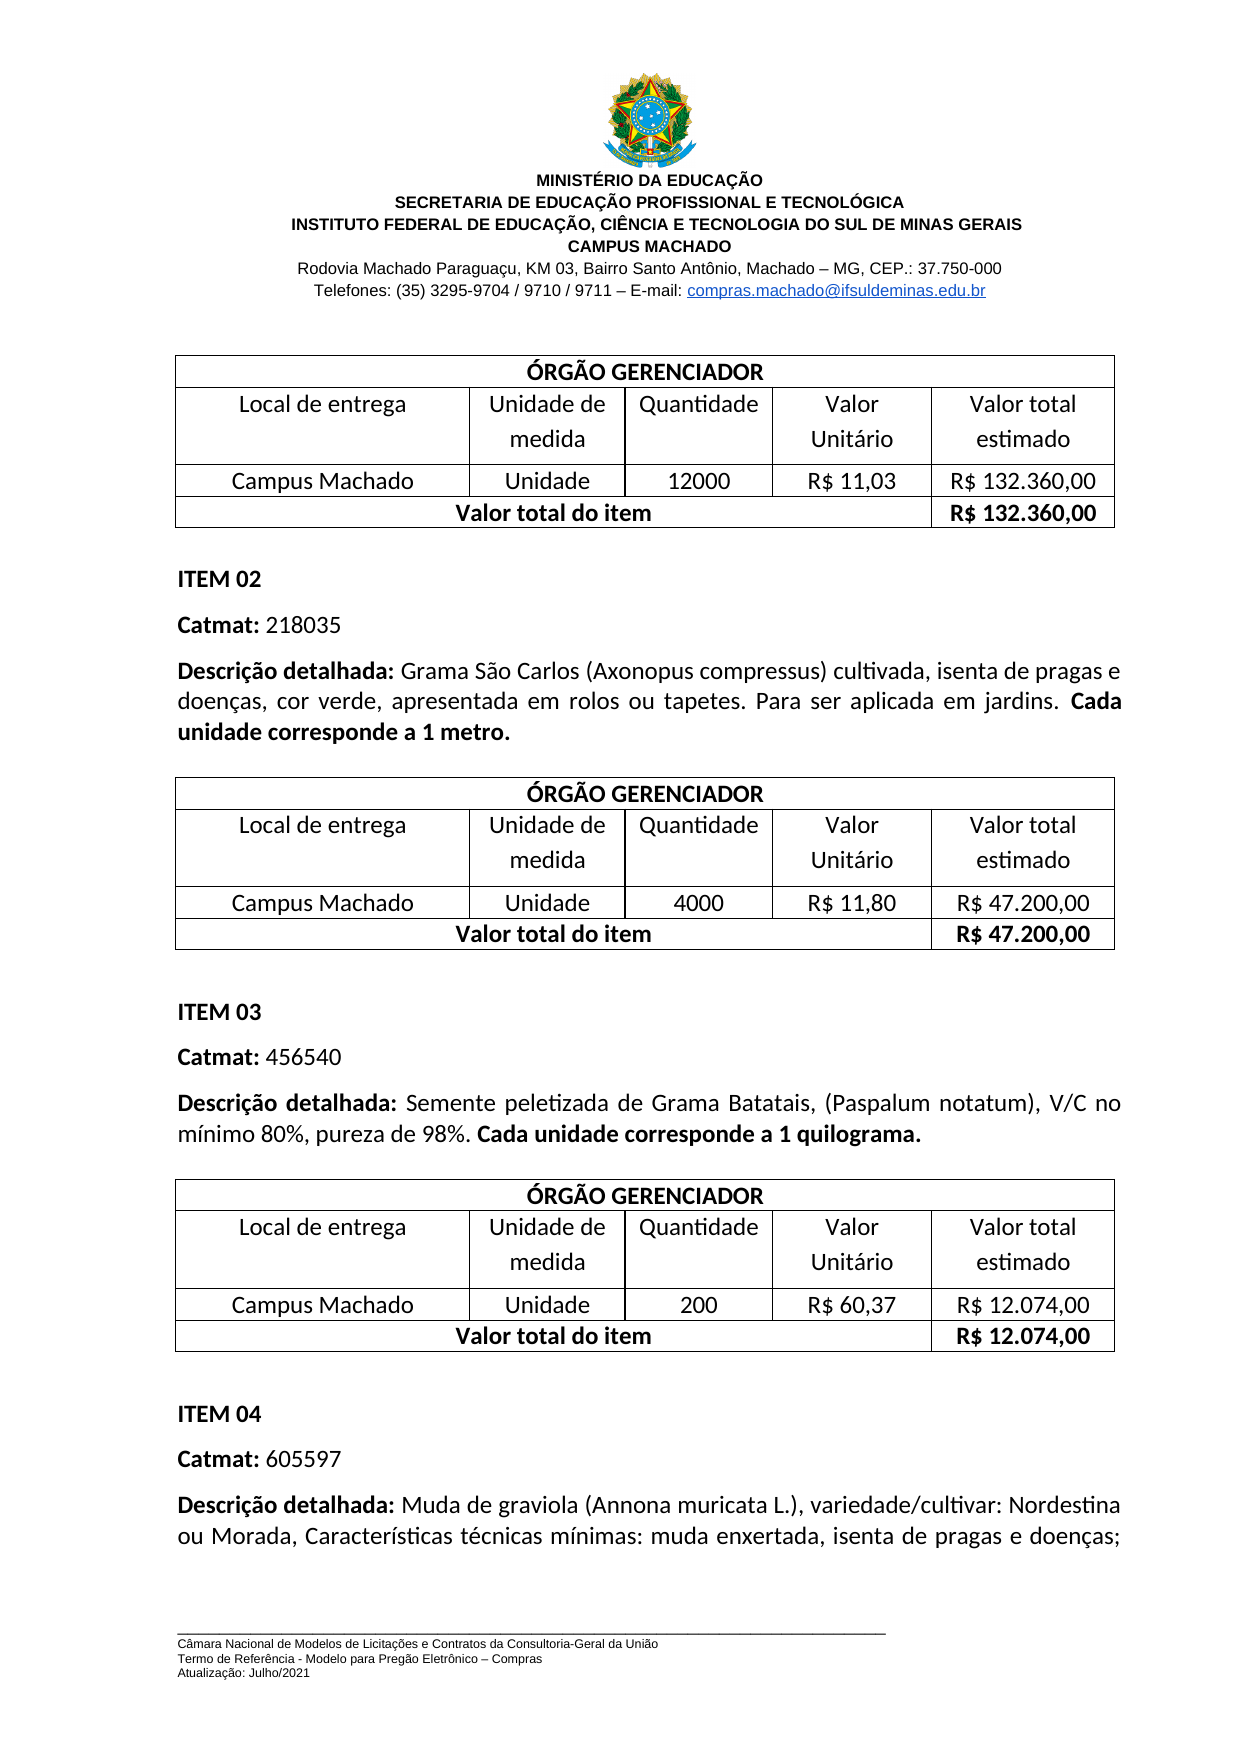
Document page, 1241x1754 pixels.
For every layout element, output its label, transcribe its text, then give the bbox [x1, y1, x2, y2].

table_cell R$ 12.074,00 [932, 1289, 1114, 1319]
table_cell Unidade de medida [470, 1211, 624, 1288]
table_cell Valor total do item [176, 919, 931, 949]
table_cell R$ 11,80 [773, 887, 931, 917]
table_cell Unidade de medida [470, 810, 624, 886]
table_cell R$ 47.200,00 [932, 887, 1114, 917]
table_cell Valor Unitário [773, 1211, 931, 1288]
table_cell Valor Unitário [773, 810, 931, 886]
table_cell Valor total estimado [932, 810, 1114, 886]
table_cell Valor Unitário [773, 388, 931, 464]
text Catmat: 456540 [177, 1042, 1122, 1072]
table_cell Valor total do item [176, 497, 931, 527]
table_cell Quantidade [626, 1211, 772, 1288]
picture [643, 163, 658, 168]
text Descrição detalhada: Grama São Carlos (Axonopus compressus) cultivada, isenta de pragas e doenças, cor verde, apresentada em rolos ou tapetes. Para ser aplicada em jardins. Cada unidade corresponde a 1 metro. [177, 655, 1122, 746]
table_cell Unidade [470, 1289, 624, 1319]
text Descrição detalhada: Muda de graviola (Annona muricata L.), variedade/cultivar: Nordestina ou Morada, Características técnicas mínimas: muda enxertada, isenta de pragas e doenças; [177, 1489, 1122, 1550]
table_cell Unidade [470, 887, 624, 917]
table_cell R$ 11,03 [773, 465, 931, 496]
table_cell Valor total estimado [932, 388, 1114, 464]
table_cell R$ 60,37 [773, 1289, 931, 1319]
table_header ÓRGÃO GERENCIADOR [176, 1180, 1114, 1210]
table_cell Quantidade [626, 388, 772, 464]
table_cell R$ 47.200,00 [932, 919, 1114, 949]
table_cell 12000 [626, 465, 772, 496]
table_cell Valor total estimado [932, 1211, 1114, 1288]
table_cell Valor total do item [176, 1321, 931, 1351]
table_cell Local de entrega [176, 810, 469, 886]
text Catmat: 605597 [177, 1443, 1122, 1474]
table_header ÓRGÃO GERENCIADOR [176, 778, 1114, 808]
text ITEM 02 [177, 563, 1122, 594]
table_cell R$ 132.360,00 [932, 465, 1114, 496]
table_cell Unidade de medida [470, 388, 624, 464]
table_cell 200 [626, 1289, 772, 1319]
table_cell Quantidade [626, 810, 772, 886]
table_header ÓRGÃO GERENCIADOR [176, 356, 1114, 387]
text ITEM 04 [177, 1398, 1122, 1428]
table_cell Campus Machado [176, 465, 469, 496]
table_cell R$ 12.074,00 [932, 1321, 1114, 1351]
table_cell Local de entrega [176, 1211, 469, 1288]
table_cell Local de entrega [176, 388, 469, 464]
text Descrição detalhada: Semente peletizada de Grama Batatais, (Paspalum notatum), V/C no mínimo 80%, pureza de 98%. Cada unidade corresponde a 1 quilograma. [177, 1087, 1122, 1148]
text ITEM 03 [177, 996, 1122, 1026]
picture [669, 149, 680, 155]
text Catmat: 218035 [177, 609, 1122, 639]
table_cell 4000 [626, 887, 772, 917]
picture [603, 73, 697, 168]
table_cell Campus Machado [176, 1289, 469, 1319]
table_cell Unidade [470, 465, 624, 496]
table_cell R$ 132.360,00 [932, 497, 1114, 527]
table_cell Campus Machado [176, 887, 469, 917]
